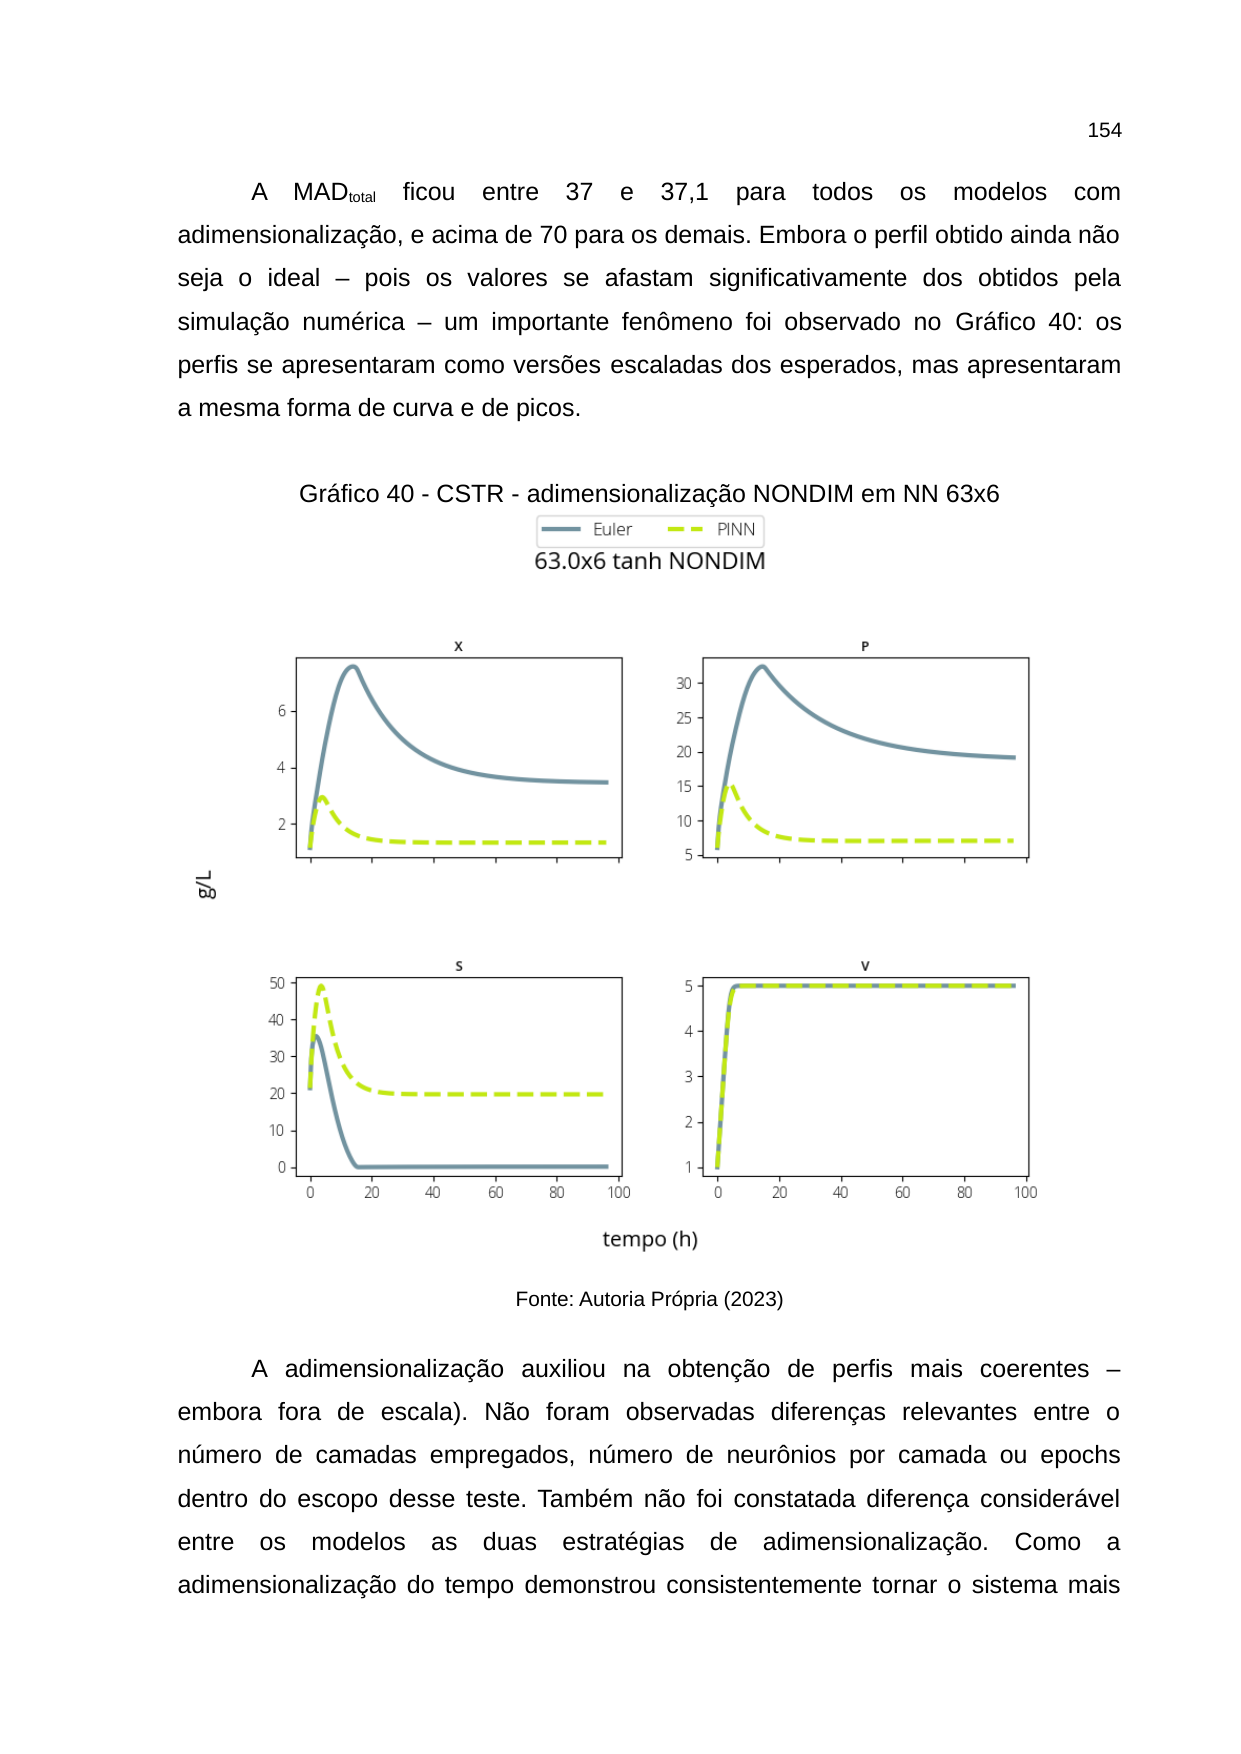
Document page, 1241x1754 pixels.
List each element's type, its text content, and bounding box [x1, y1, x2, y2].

picture [177, 507, 1123, 1259]
text A adimensionalização auxiliou na obtenção de perfis mais coerentes – embora fora de escala). Não foram observadas diferenças relevantes entre o número de camadas empregados, número de neurônios por camada ou epochs dentro do escopo desse teste. Também não foi constatada diferença considerável entre os modelos as duas estratégias de adimensionalização. Como a adimensionalização do tempo demonstrou consistentemente tornar o sistema mais [177, 1354, 1122, 1598]
text Gráfico 40 - CSTR - adimensionalização NONDIM em NN 63x6 [177, 479, 1122, 507]
text A MADtotal ficou entre 37 e 37,1 para todos os modelos com adimensionalização, e acima de 70 para os demais. Embora o perfil obtido ainda não seja o ideal – pois os valores se afastam significativamente dos obtidos pela simulação numérica – um importante fenômeno foi observado no Gráfico 40: os perfis se apresentaram como versões escaladas dos esperados, mas apresentaram a mesma forma de curva e de picos. [177, 177, 1122, 421]
text Fonte: Autoria Própria (2023) [177, 1287, 1122, 1311]
